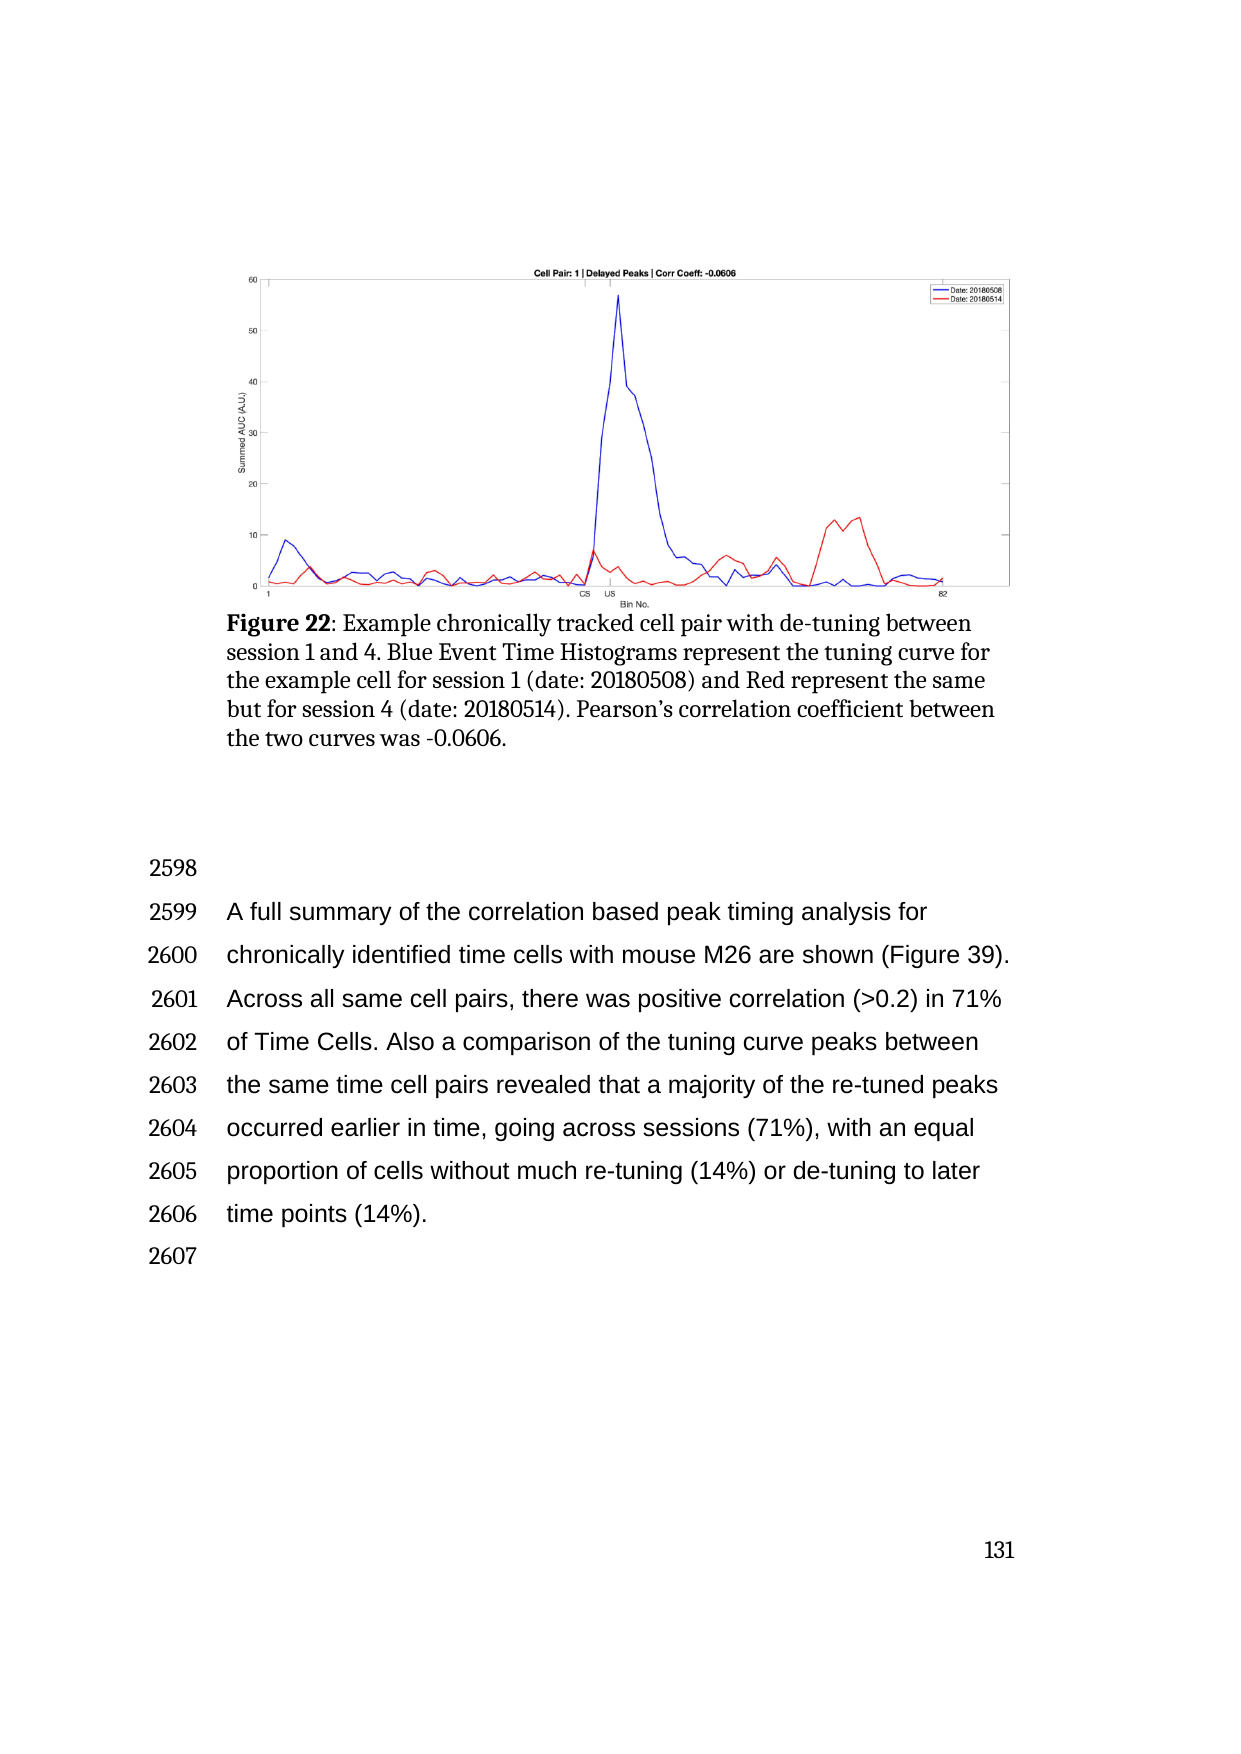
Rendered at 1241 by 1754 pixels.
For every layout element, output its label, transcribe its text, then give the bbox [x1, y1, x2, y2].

text Figure 38: Example chronically tracked cell pair with de-tuning between session 1 and 4. Blue Event Time Histograms represent the tuning curve for the example cell for session 1 (date: 20180508) and Red represent the same but for session 4 (date: 20180514). Pearson’s correlation coefficient between the two curves was -0.0606. [226, 609, 1014, 753]
text A full summary of the correlation based peak timing analysis for chronically identified time cells with mouse M26 are shown (Figure 39). Across all same cell pairs, there was positive correlation (>0.2) in 71% of Time Cells. Also a comparison of the tuning curve peaks between the same time cell pairs revealed that a majority of the re-tuned peaks occurred earlier in time, going across sessions (71%), with an equal proportion of cells without much re-tuning (14%) or de-tuning to later time points (14%). [226, 897, 1014, 1228]
picture [226, 260, 1014, 609]
